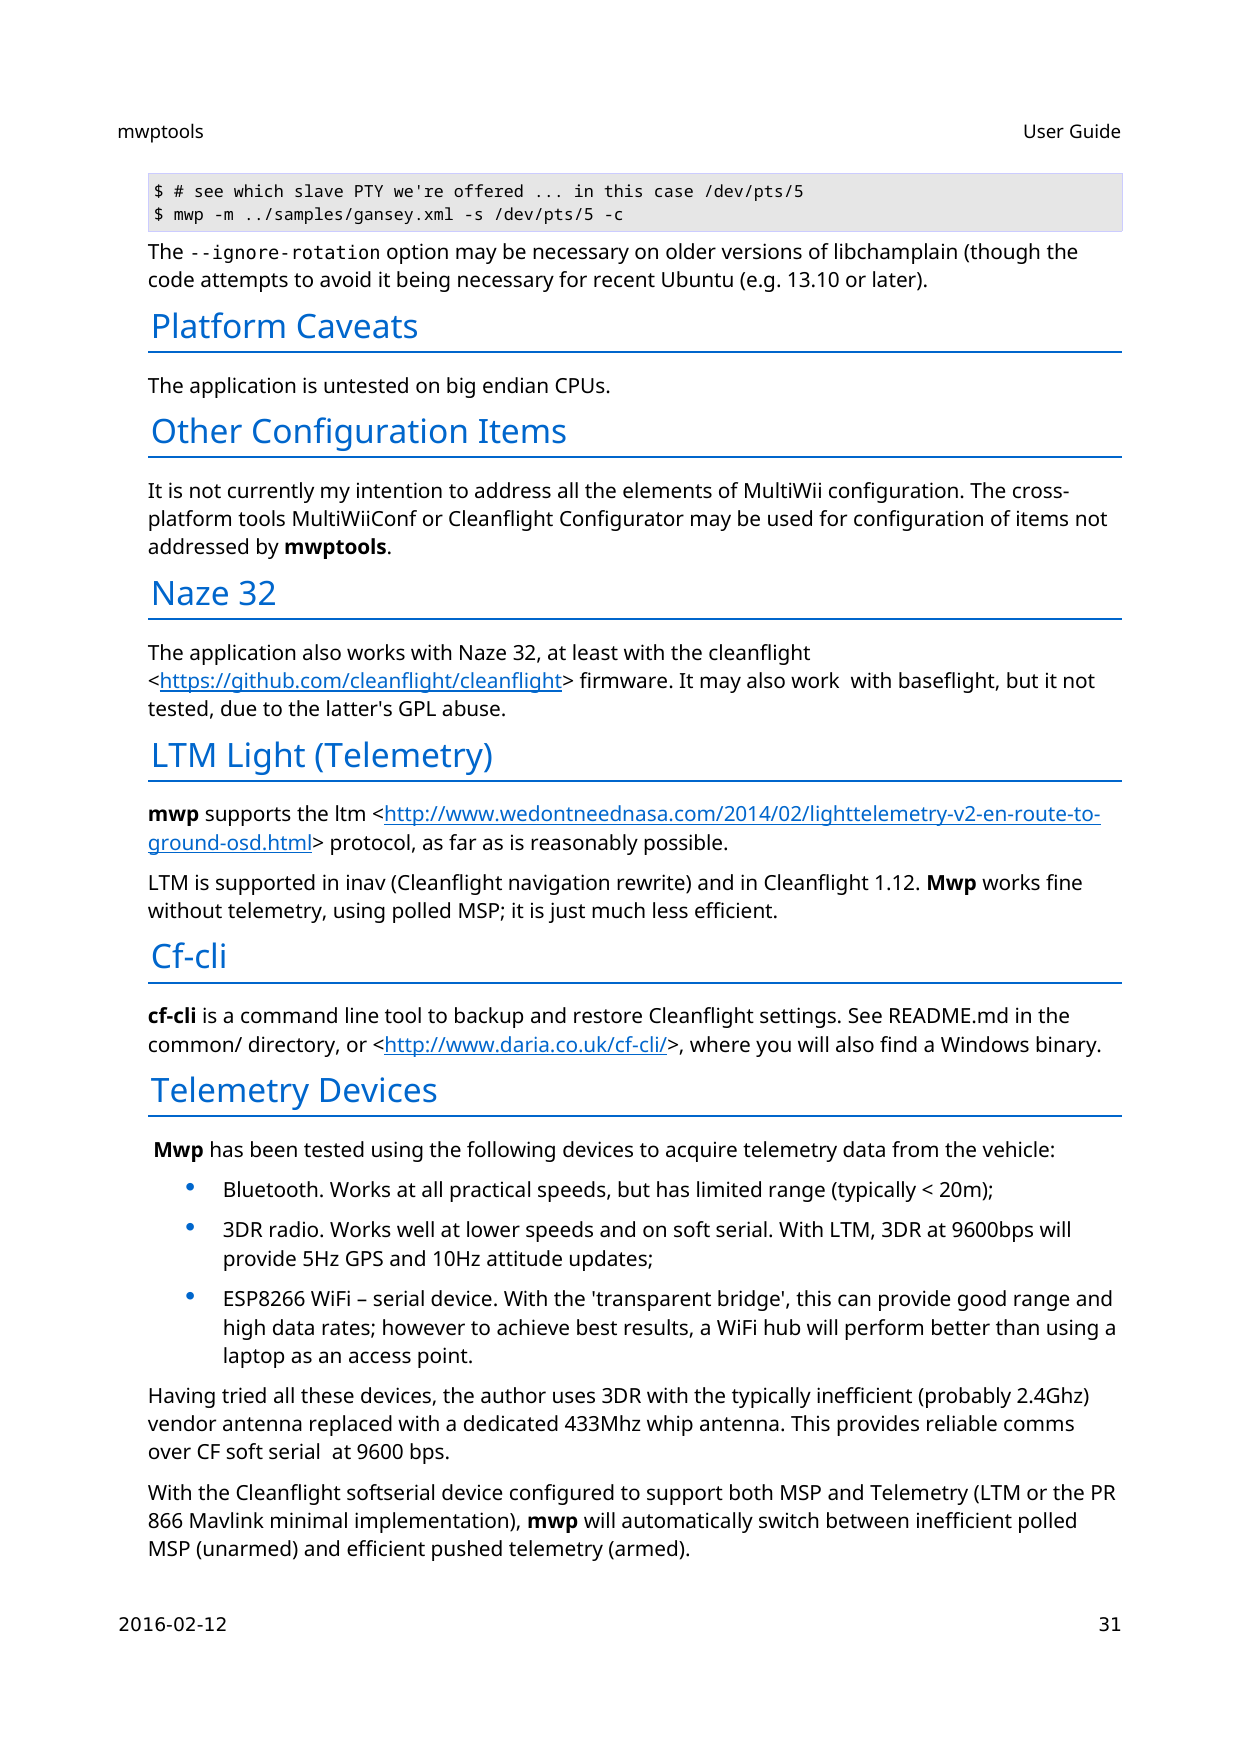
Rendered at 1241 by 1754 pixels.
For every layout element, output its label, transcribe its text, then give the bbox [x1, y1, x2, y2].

text mwp supports the ltm <http://www.wedontneednasa.com/2014/02/lighttelemetry-v2-en-route-to-ground-osd.html> protocol, as far as is reasonably possible. [148, 799, 1122, 856]
list ESP8266 WiFi – serial device. With the 'transparent bridge', this can provide good range and high data rates; however to achieve best results, a WiFi hub will perform better than using a laptop as an access point. [185, 1284, 1122, 1369]
text It is not currently my intention to address all the elements of MultiWii configuration. The cross-platform tools MultiWiiConf or Cleanflight Configurator may be used for configuration of items not addressed by mwptools. [148, 476, 1122, 561]
text LTM is supported in inav (Cleanflight navigation rewrite) and in Cleanflight 1.12. Mwp works fine without telemetry, using polled MSP; it is just much less efficient. [148, 868, 1122, 924]
text The --ignore-rotation option may be necessary on older versions of libchamplain (though the code attempts to avoid it being necessary for recent Ubuntu (e.g. 13.10 or later). [148, 237, 1122, 294]
list 3DR radio. Works well at lower speeds and on soft serial. With LTM, 3DR at 9600bps will provide 5Hz GPS and 10Hz attitude updates; [185, 1216, 1122, 1272]
list Bluetooth. Works at all practical speeds, but has limited range (typically < 20m); [185, 1175, 1122, 1204]
subtitle LTM Light (Telemetry) [148, 728, 1122, 780]
subtitle Cf-cli [148, 930, 1122, 982]
text Having tried all these devices, the author uses 3DR with the typically inefficient (probably 2.4Ghz) vendor antenna replaced with a dedicated 433Mhz whip antenna. This provides reliable comms over CF soft serial at 9600 bps. [148, 1381, 1122, 1466]
text Mwp has been tested using the following devices to acquire telemetry data from the vehicle: [148, 1135, 1122, 1163]
subtitle Telemetry Devices [148, 1064, 1122, 1115]
subtitle Naze 32 [148, 567, 1122, 618]
text $ mwp -m ../samples/gansey.xml -s /dev/pts/5 -c [149, 196, 1122, 231]
text cf-cli is a command line tool to backup and restore Cleanflight settings. See README.md in the common/ directory, or <http://www.daria.co.uk/cf-cli/>, where you will also find a Windows binary. [148, 1001, 1122, 1058]
subtitle Other Configuration Items [148, 405, 1122, 456]
text The application is untested on big endian CPUs. [148, 371, 1122, 399]
text $ # see which slave PTY we're offered ... in this case /dev/pts/5 [149, 174, 1122, 196]
subtitle Platform Caveats [148, 299, 1122, 351]
text The application also works with Naze 32, at least with the cleanflight <https://github.com/cleanflight/cleanflight> firmware. It may also work with baseflight, but it not tested, due to the latter's GPL abuse. [148, 638, 1122, 722]
text With the Cleanflight softserial device configured to support both MSP and Telemetry (LTM or the PR 866 Mavlink minimal implementation), mwp will automatically switch between inefficient polled MSP (unarmed) and efficient pushed telemetry (armed). [148, 1478, 1122, 1562]
